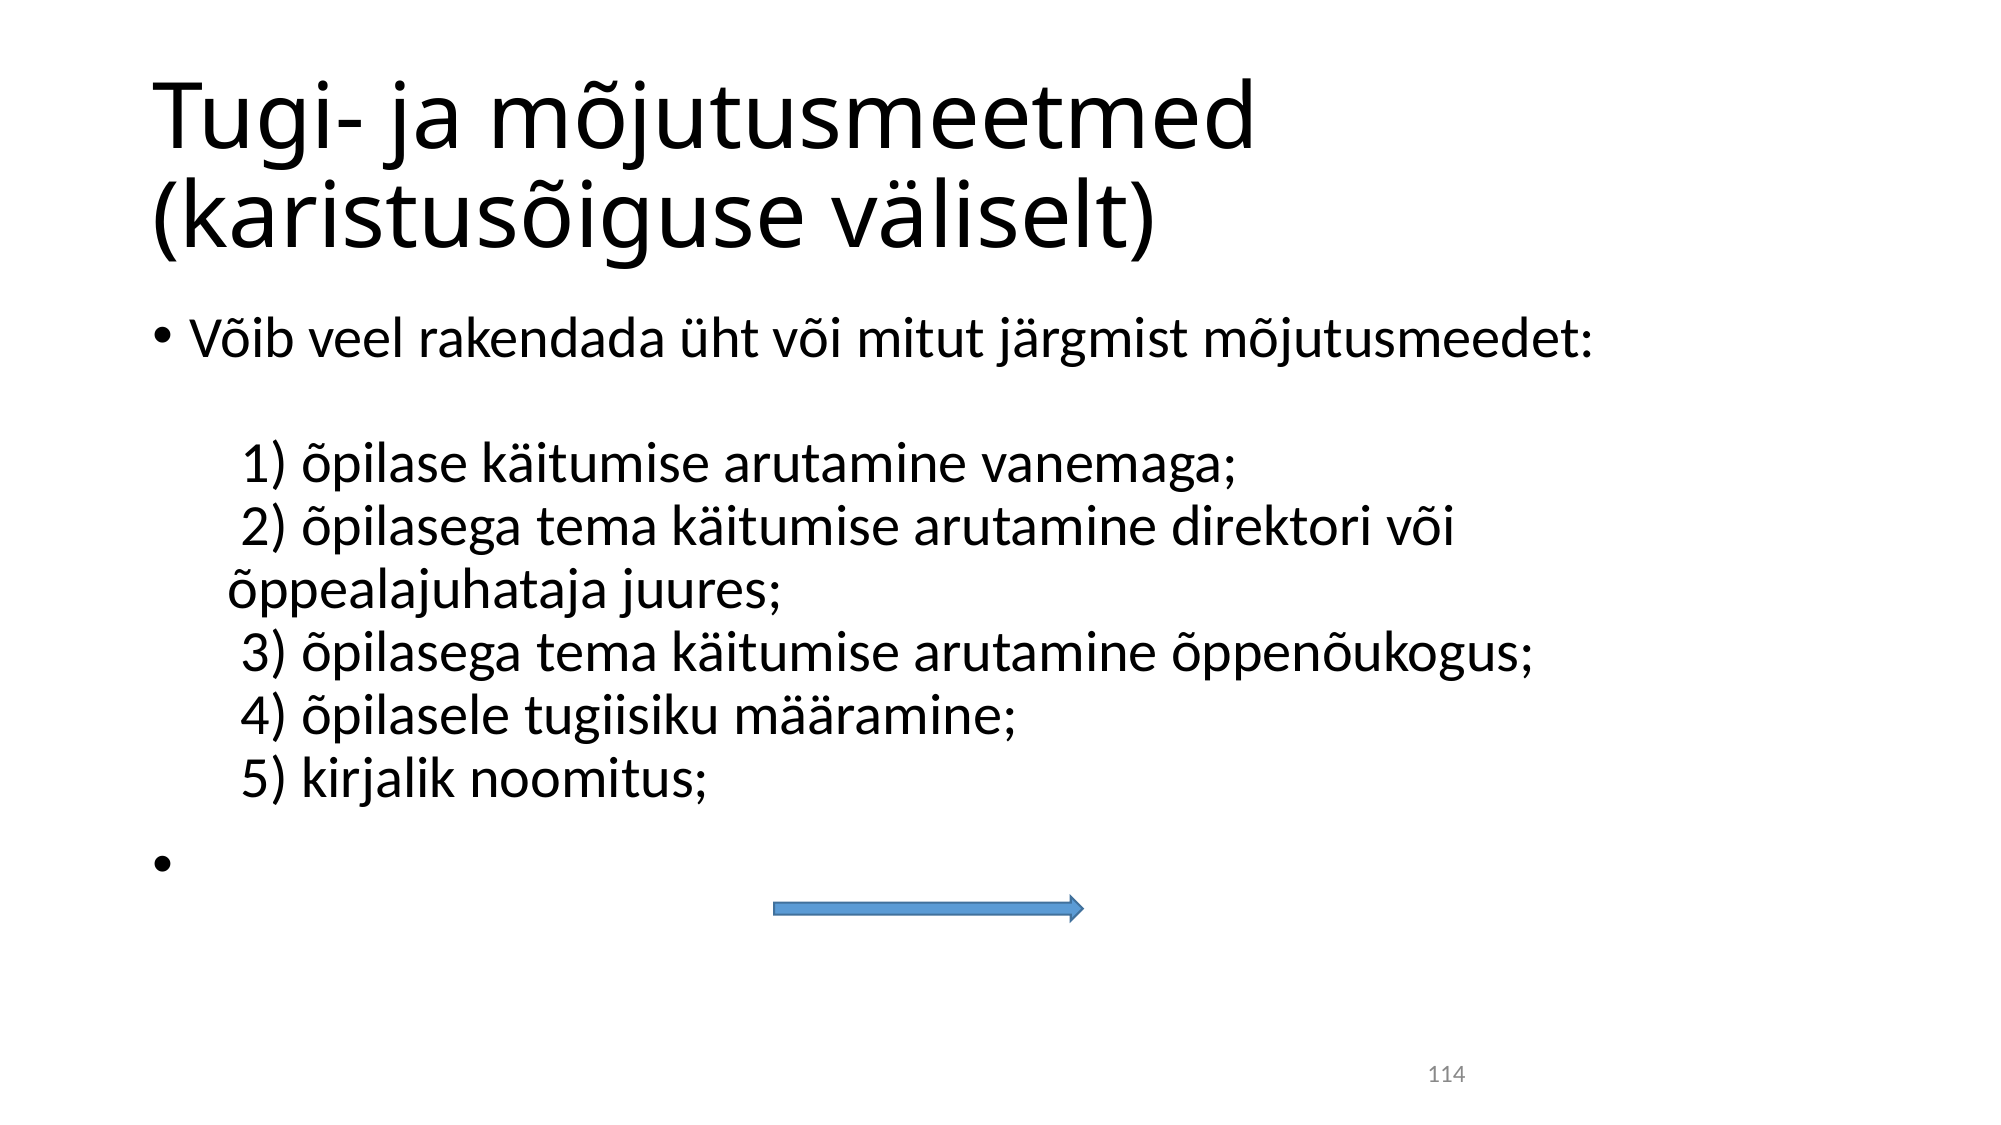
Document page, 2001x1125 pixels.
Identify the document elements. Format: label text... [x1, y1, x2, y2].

list Võib veel rakendada üht või mitut järgmist mõjutusmeedet: 1) õpilase käitumise arutamine vanemaga; 2) õpilasega tema käitumise arutamine direktori või õppealajuhataja juures; 3) õpilasega tema käitumise arutamine õppenõukogus; 4) õpilasele tugiisiku määramine; 5) kirjalik noomitus; [137, 299, 1863, 1014]
text_box 132 [1412, 1042, 1863, 1103]
title Tugi- ja mõjutusmeetmed (karistusõiguse väliselt) [137, 59, 1863, 278]
text_box [774, 896, 1083, 921]
